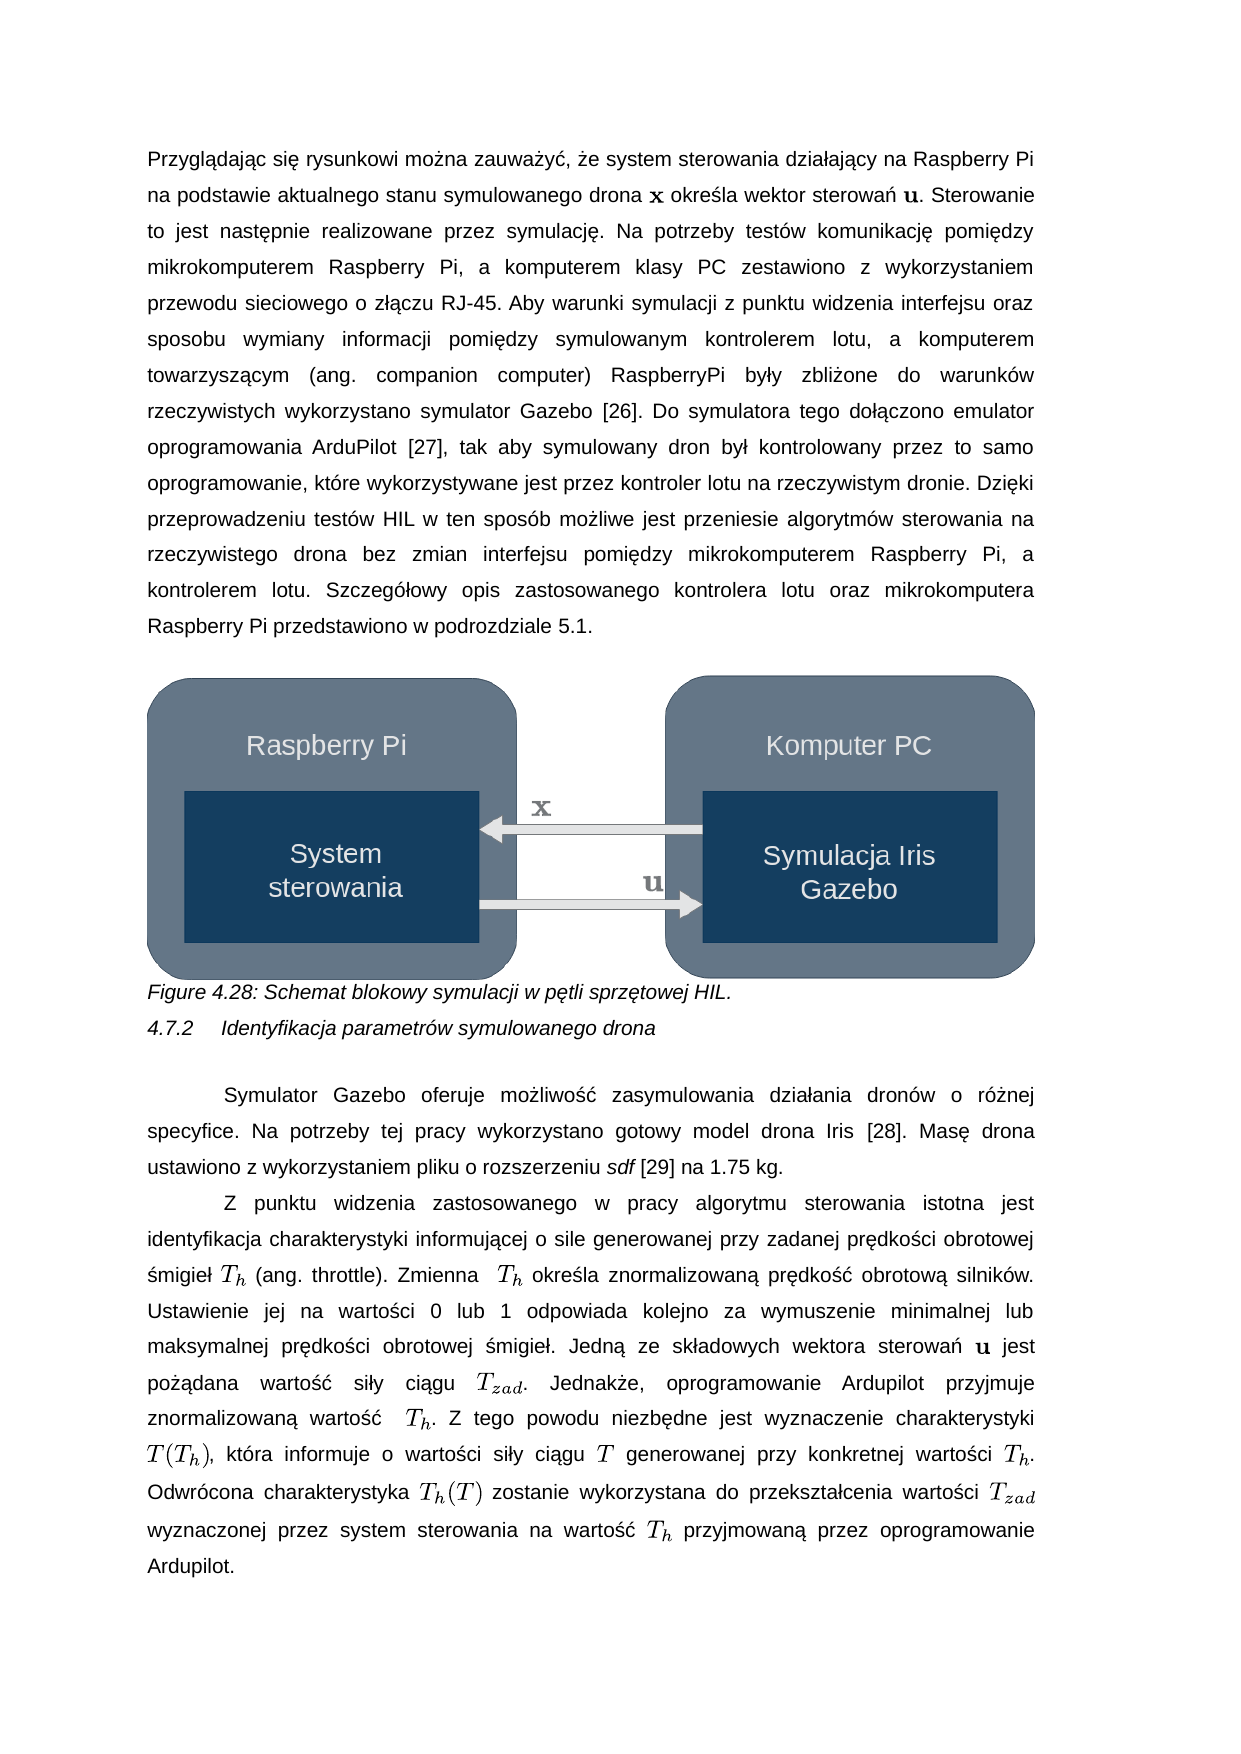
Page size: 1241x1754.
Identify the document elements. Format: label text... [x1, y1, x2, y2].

picture [147, 675, 1035, 980]
subtitle Identyfikacja parametrów symulowanego drona [147, 1004, 1035, 1039]
text Z punktu widzenia zastosowanego w pracy algorytmu sterowania istotna jest identyfikacja charakterystyki informującej o sile generowanej przy zadanej prędkości obrotowej śmigieł (ang. throttle). Zmienna określa znormalizowaną prędkość obrotową silników. Ustawienie jej na wartości 0 lub 1 odpowiada kolejno za wymuszenie minimalnej lub maksymalnej prędkości obrotowej śmigieł. Jedną ze składowych wektora sterowań jest pożądana wartość siły ciągu . Jednakże, oprogramowanie Ardupilot przyjmuje znormalizowaną wartość . Z tego powodu niezbędne jest wyznaczenie charakterystyki , która informuje o wartości siły ciągu generowanej przy konkretnej wartości . Odwrócona charakterystyka zostanie wykorzystana do przekształcenia wartości wyznaczonej przez system sterowania na wartość przyjmowaną przez oprogramowanie Ardupilot. [147, 1191, 1035, 1578]
text Symulator Gazebo oferuje możliwość zasymulowania działania dronów o różnej specyfice. Na potrzeby tej pracy wykorzystano gotowy model drona Iris [28]. Masę drona ustawiono z wykorzystaniem pliku o rozszerzeniu sdf [29] na 1.75 kg. [147, 1083, 1035, 1179]
text Figure 4.28: Schemat blokowy symulacji w pętli sprzętowej HIL. [147, 980, 1035, 1004]
subtitle [147, 663, 1035, 675]
text Przyglądając się rysunkowi można zauważyć, że system sterowania działający na Raspberry Pi na podstawie aktualnego stanu symulowanego drona określa wektor sterowań . Sterowanie to jest następnie realizowane przez symulację. Na potrzeby testów komunikację pomiędzy mikrokomputerem Raspberry Pi, a komputerem klasy PC zestawiono z wykorzystaniem przewodu sieciowego o złączu RJ-45. Aby warunki symulacji z punktu widzenia interfejsu oraz sposobu wymiany informacji pomiędzy symulowanym kontrolerem lotu, a komputerem towarzyszącym (ang. companion computer) RaspberryPi były zbliżone do warunków rzeczywistych wykorzystano symulator Gazebo [26]. Do symulatora tego dołączono emulator oprogramowania ArduPilot [27], tak aby symulowany dron był kontrolowany przez to samo oprogramowanie, które wykorzystywane jest przez kontroler lotu na rzeczywistym dronie. Dzięki przeprowadzeniu testów HIL w ten sposób możliwe jest przeniesie algorytmów sterowania na rzeczywistego drona bez zmian interfejsu pomiędzy mikrokomputerem Raspberry Pi, a kontrolerem lotu. Szczegółowy opis zastosowanego kontrolera lotu oraz mikrokomputera Raspberry Pi przedstawiono w podrozdziale 5.1. [147, 147, 1035, 638]
